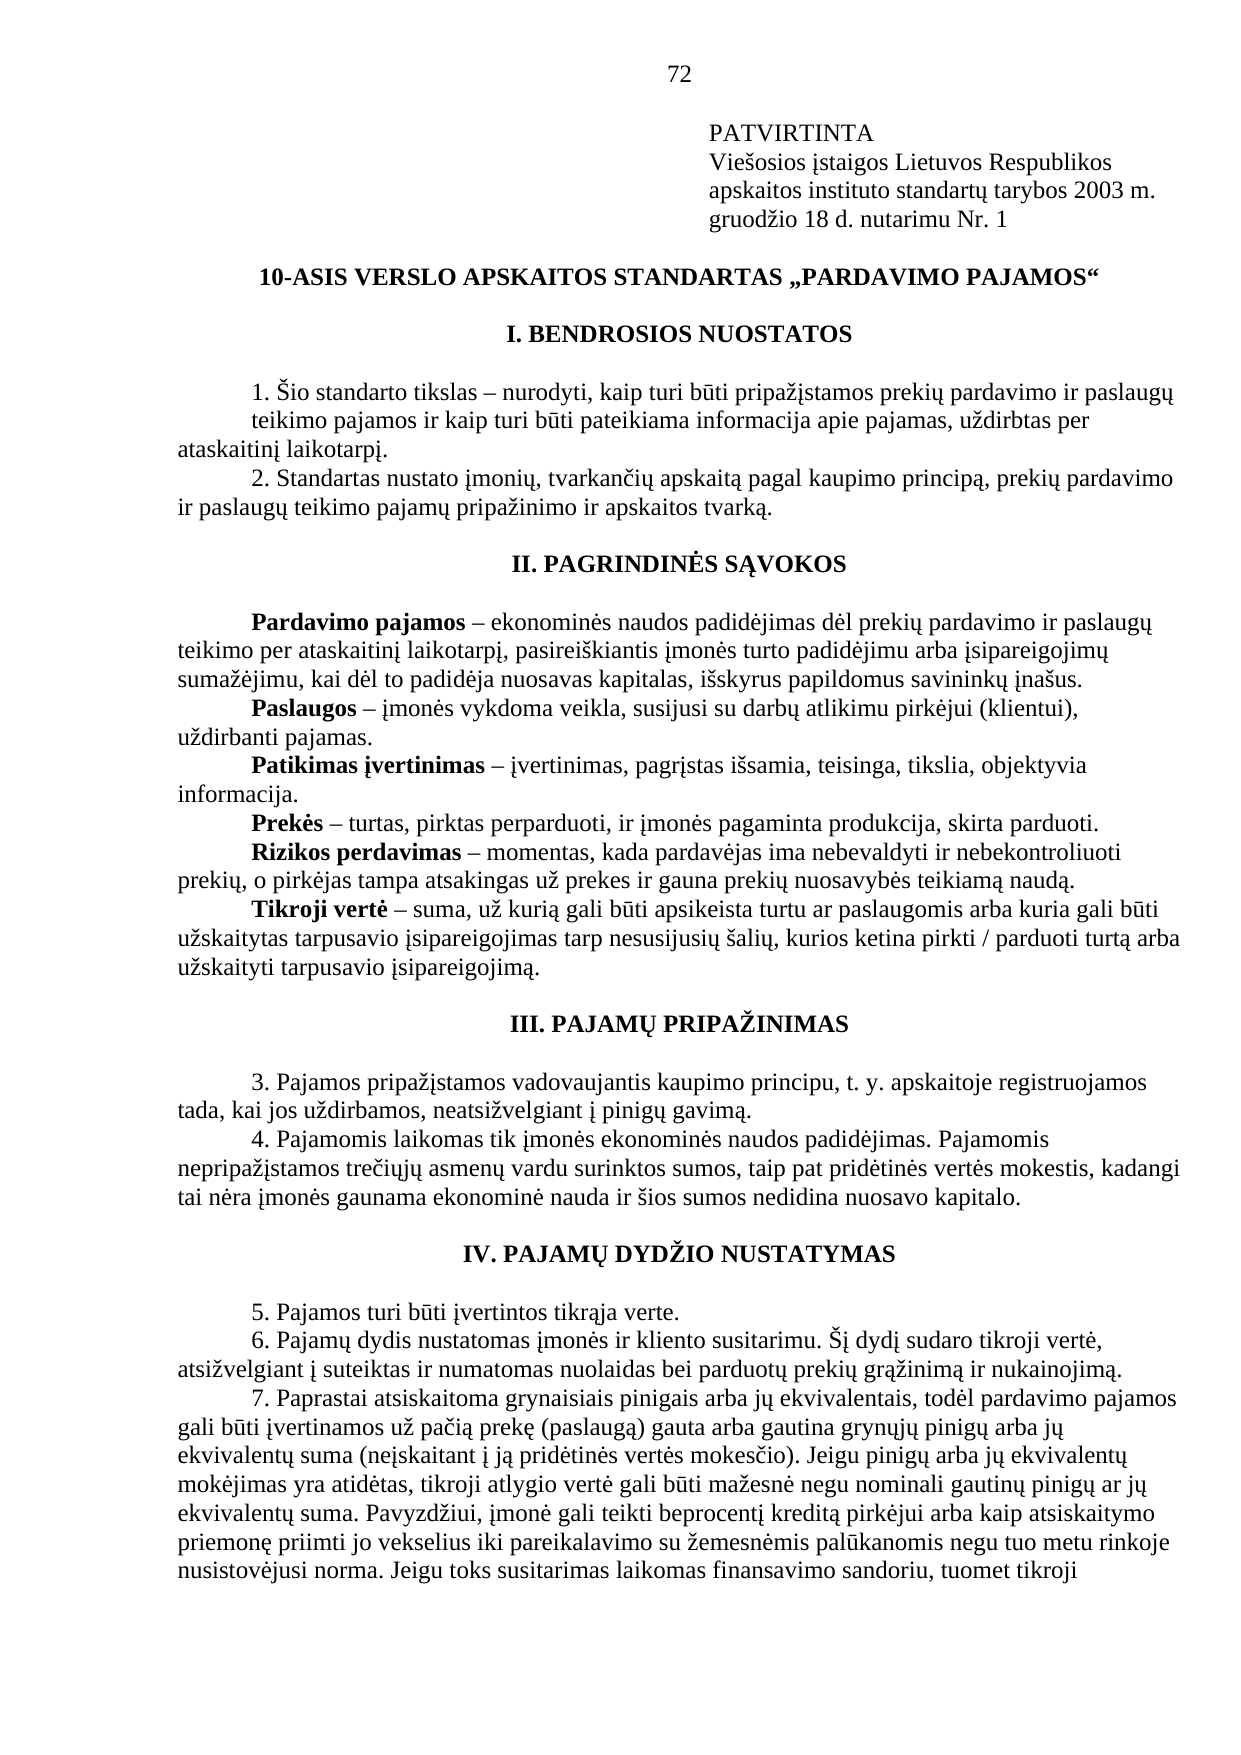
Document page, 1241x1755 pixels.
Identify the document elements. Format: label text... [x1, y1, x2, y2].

text PATVIRTINTA [709, 118, 1181, 147]
text Pardavimo pajamos – ekonominės naudos padidėjimas dėl prekių pardavimo ir paslaugų teikimo per ataskaitinį laikotarpį, pasireiškiantis įmonės turto padidėjimu arba įsipareigojimų sumažėjimu, kai dėl to padidėja nuosavas kapitalas, išskyrus papildomus savininkų įnašus. [177, 607, 1181, 693]
text IV. PAJAMŲ DYDŽIO NUSTATYMAS [177, 1239, 1181, 1268]
text Viešosios įstaigos Lietuvos Respublikos [177, 147, 1181, 176]
text Prekės – turtas, pirktas perparduoti, ir įmonės pagaminta produkcija, skirta parduoti. [177, 808, 1181, 837]
text 10-ASIS VERSLO APSKAITOS STANDARTAS „PardavimO pajamos“ [177, 262, 1181, 291]
text Tikroji vertė – suma, už kurią gali būti apsikeista turtu ar paslaugomis arba kuria gali būti užskaitytas tarpusavio įsipareigojimas tarp nesusijusių šalių, kurios ketina pirkti / parduoti turtą arba užskaityti tarpusavio įsipareigojimą. [177, 894, 1181, 981]
text apskaitos instituto standartų tarybos 2003 m. [177, 176, 1181, 204]
text 6. Pajamų dydis nustatomas įmonės ir kliento susitarimu. Šį dydį sudaro tikroji vertė, atsižvelgiant į suteiktas ir numatomas nuolaidas bei parduotų prekių grąžinimą ir nukainojimą. [177, 1326, 1181, 1383]
text gruodžio 18 d. nutarimu Nr. 1 [177, 204, 1181, 233]
text I. BENDROSIOS NUOSTATOS [177, 319, 1181, 348]
text Rizikos perdavimas – momentas, kada pardavėjas ima nebevaldyti ir nebekontroliuoti prekių, o pirkėjas tampa atsakingas už prekes ir gauna prekių nuosavybės teikiamą naudą. [177, 837, 1181, 894]
text teikimo pajamos ir kaip turi būti pateikiama informacija apie pajamas, uždirbtas per ataskaitinį laikotarpį. [177, 406, 1181, 463]
text 3. Pajamos pripažįstamos vadovaujantis kaupimo principu, t. y. apskaitoje registruojamos tada, kai jos uždirbamos, neatsižvelgiant į pinigų gavimą. [177, 1067, 1181, 1124]
text 7. Paprastai atsiskaitoma grynaisiais pinigais arba jų ekvivalentais, todėl pardavimo pajamos gali būti įvertinamos už pačią prekę (paslaugą) gauta arba gautina grynųjų pinigų arba jų ekvivalentų suma (neįskaitant į ją pridėtinės vertės mokesčio). Jeigu pinigų arba jų ekvivalentų mokėjimas yra atidėtas, tikroji atlygio vertė gali būti mažesnė negu nominali gautinų pinigų ar jų ekvivalentų suma. Pavyzdžiui, įmonė gali teikti beprocentį kreditą pirkėjui arba kaip atsiskaitymo priemonę priimti jo vekselius iki pareikalavimo su žemesnėmis palūkanomis negu tuo metu rinkoje nusistovėjusi norma. Jeigu toks susitarimas laikomas finansavimo sandoriu, tuomet tikroji [177, 1383, 1181, 1584]
text 1. Šio standarto tikslas – nurodyti, kaip turi būti pripažįstamos prekių pardavimo ir paslaugų [177, 377, 1181, 406]
text 4. Pajamomis laikomas tik įmonės ekonominės naudos padidėjimas. Pajamomis nepripažįstamos trečiųjų asmenų vardu surinktos sumos, taip pat pridėtinės vertės mokestis, kadangi tai nėra įmonės gaunama ekonominė nauda ir šios sumos nedidina nuosavo kapitalo. [177, 1124, 1181, 1211]
text Paslaugos – įmonės vykdoma veikla, susijusi su darbų atlikimu pirkėjui (klientui), uždirbanti pajamas. [177, 693, 1181, 751]
text 5. Pajamos turi būti įvertintos tikrąja verte. [177, 1297, 1181, 1326]
text III. PAJAMŲ PRIPAŽINIMAS [177, 1009, 1181, 1038]
text Patikimas įvertinimas – įvertinimas, pagrįstas išsamia, teisinga, tikslia, objektyvia informacija. [177, 751, 1181, 808]
text II. PAGRINDINĖS SĄVOKOS [177, 549, 1181, 578]
text 2. Standartas nustato įmonių, tvarkančių apskaitą pagal kaupimo principą, prekių pardavimo ir paslaugų teikimo pajamų pripažinimo ir apskaitos tvarką. [177, 463, 1181, 521]
